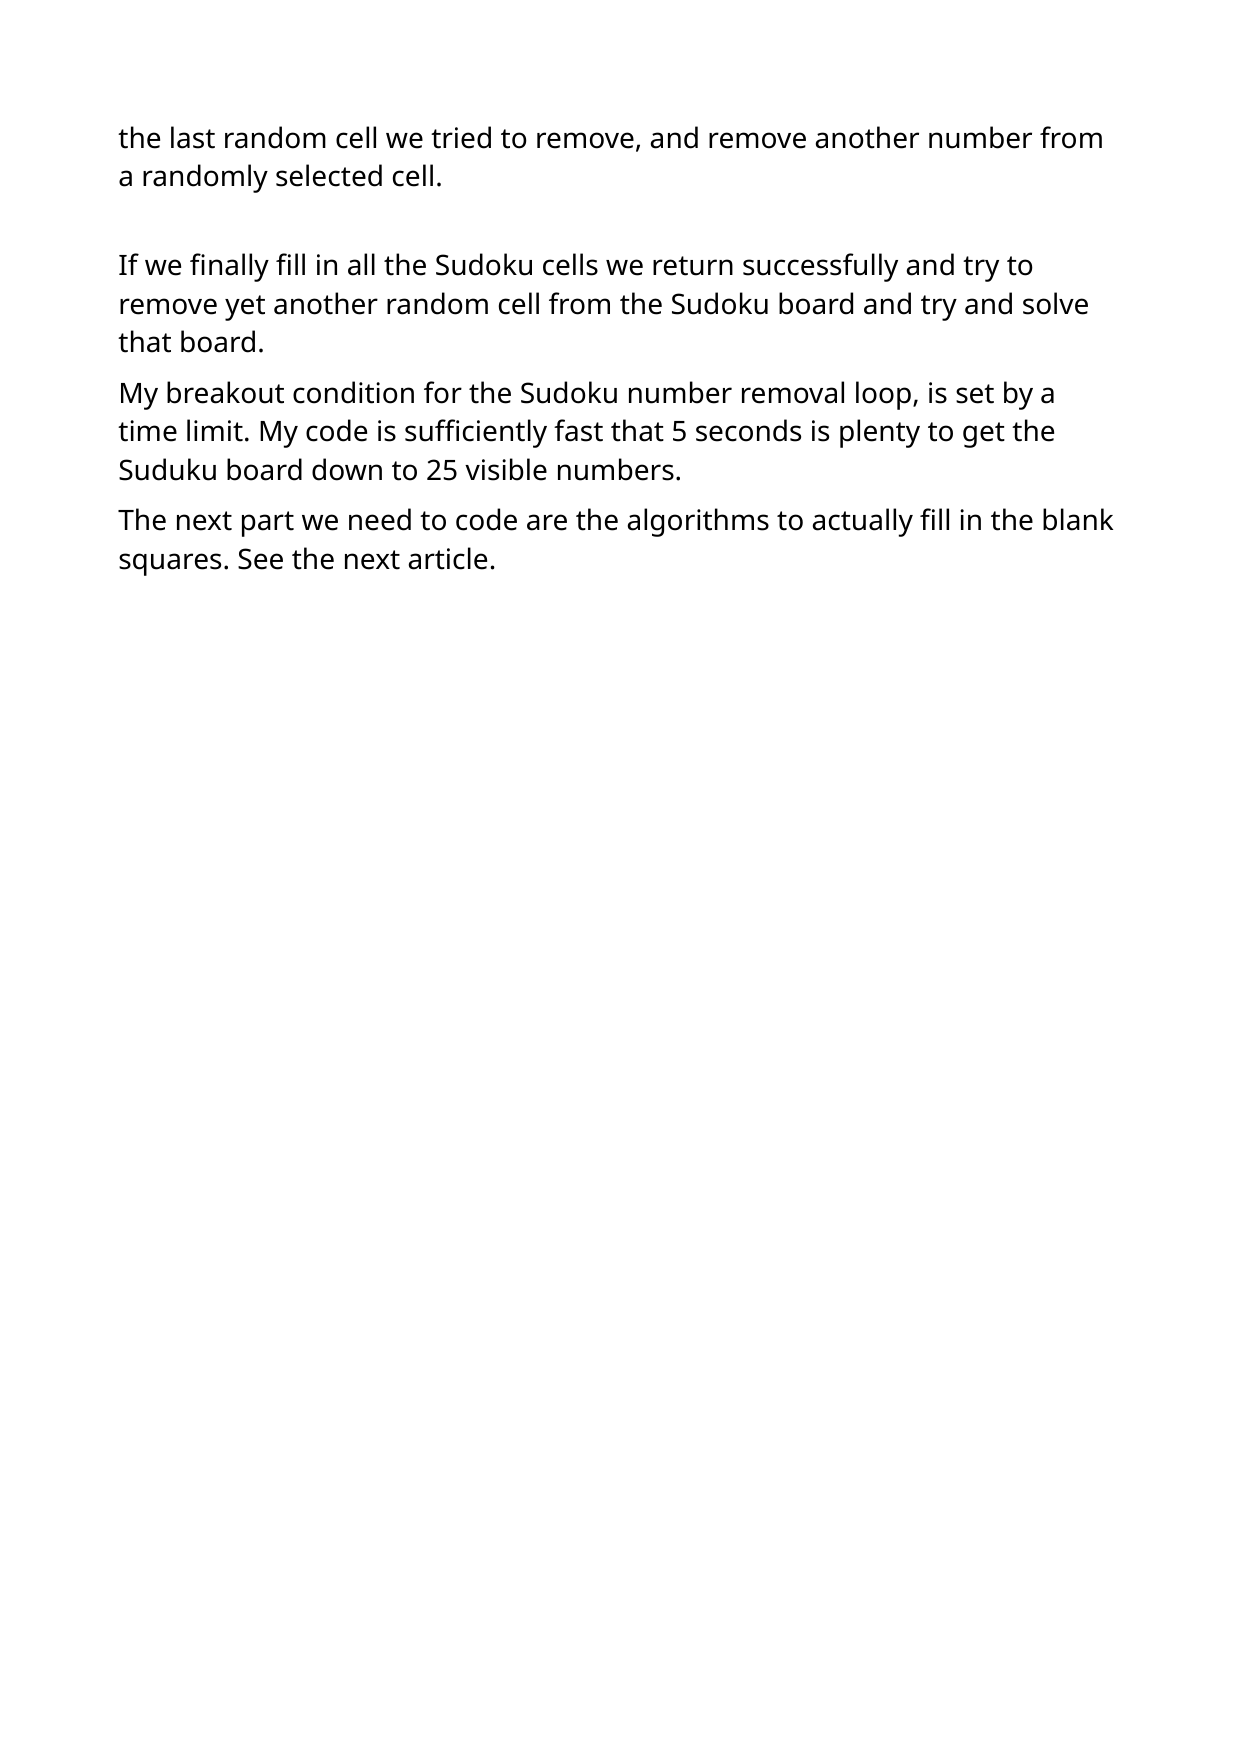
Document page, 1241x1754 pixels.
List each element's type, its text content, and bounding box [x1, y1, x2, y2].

text The next part we need to code are the algorithms to actually fill in the blank squares. See the next article. [118, 501, 1122, 577]
text If we finally fill in all the Sudoku cells we return successfully and try to remove yet another random cell from the Sudoku board and try and solve that board. [118, 207, 1122, 361]
text the last random cell we tried to remove, and remove another number from a randomly selected cell. [118, 118, 1122, 195]
text My breakout condition for the Sudoku number removal loop, is set by a time limit. My code is sufficiently fast that 5 seconds is plenty to get the Suduku board down to 25 visible numbers. [118, 373, 1122, 488]
